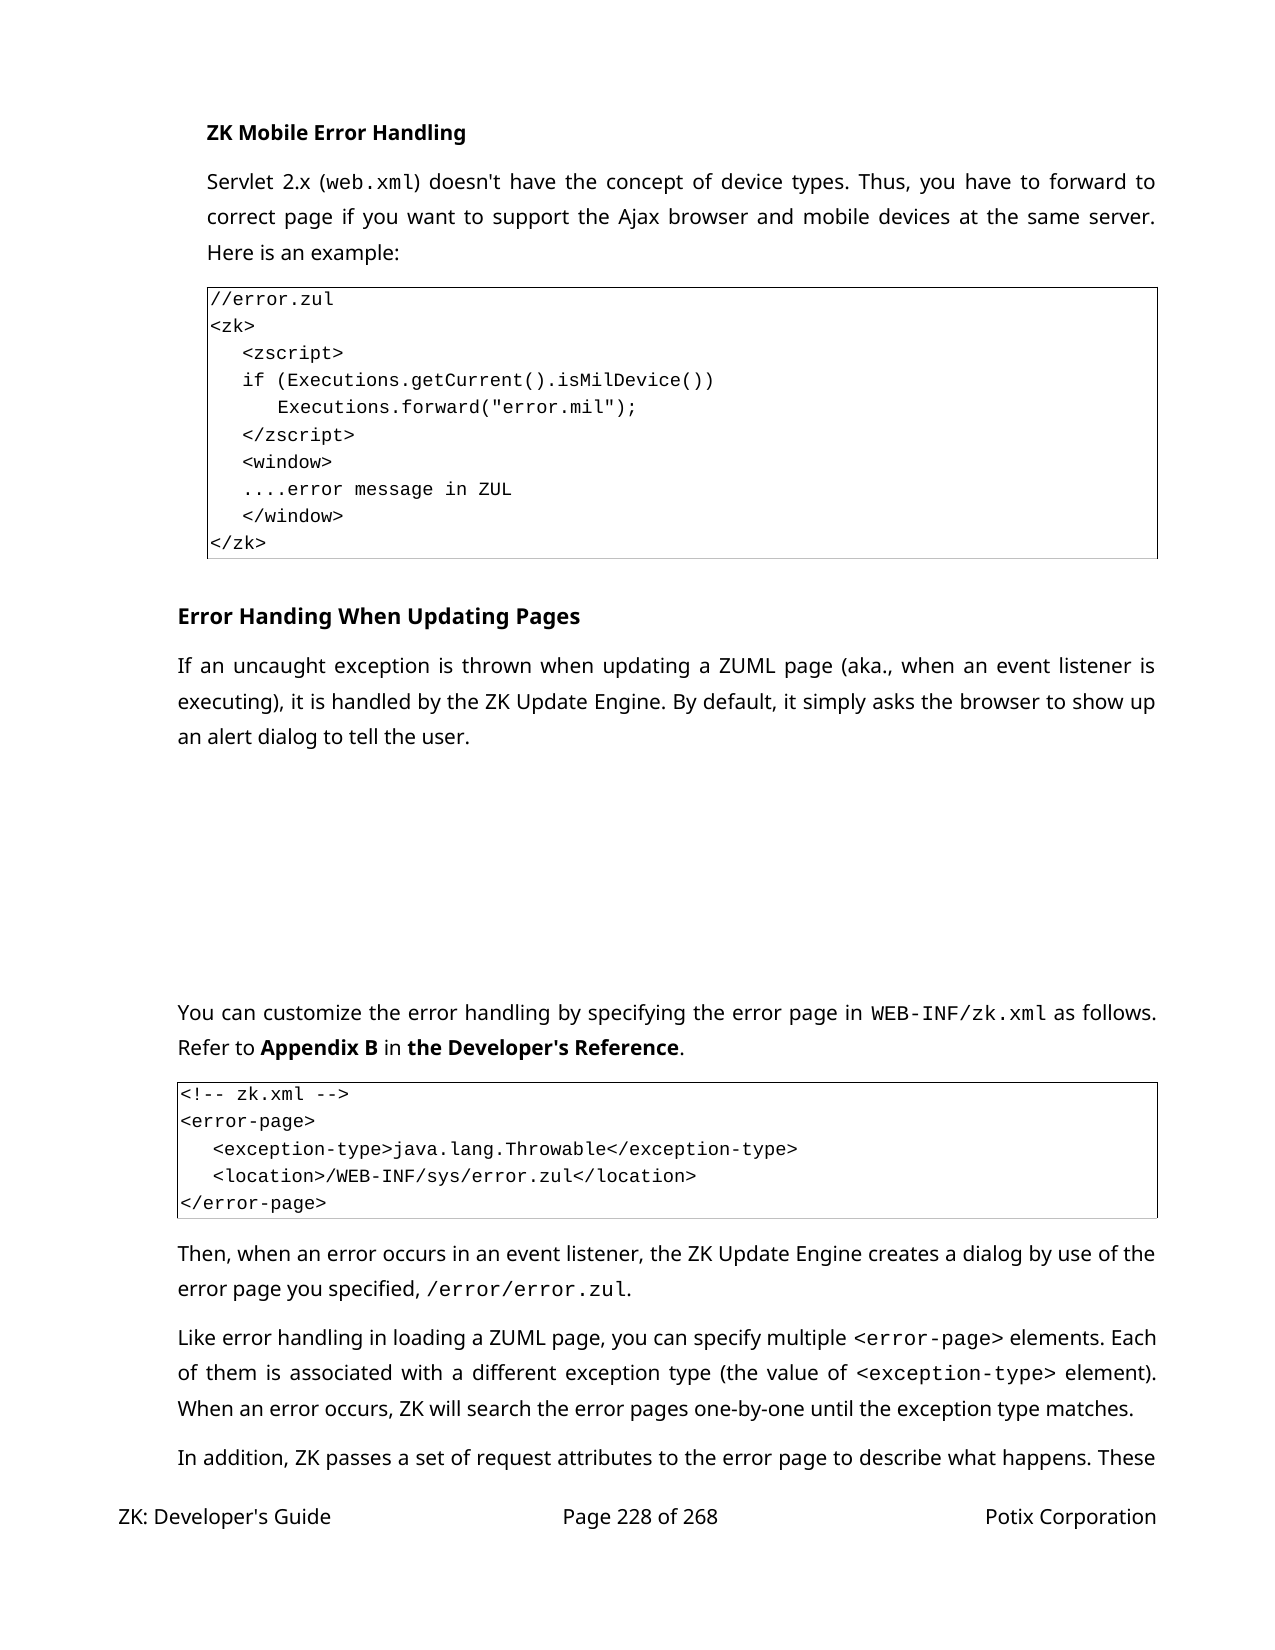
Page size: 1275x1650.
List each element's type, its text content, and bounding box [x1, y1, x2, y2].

text ....error message in ZUL [208, 477, 1157, 501]
text Servlet 2.x (web.xml) doesn't have the concept of device types. Thus, you have to forward to correct page if you want to support the Ajax browser and mobile devices at the same server. Here is an example: [207, 167, 1157, 266]
text <!-- zk.xml --> [178, 1083, 1157, 1106]
text In addition, ZK passes a set of request attributes to the error page to describe what happens. These [177, 1443, 1157, 1471]
text <error-page> [178, 1109, 1157, 1133]
text <exception-type>java.lang.Throwable</exception-type> [178, 1136, 1157, 1161]
text If an uncaught exception is thrown when updating a ZUML page (aka., when an event listener is executing), it is handled by the ZK Update Engine. By default, it simply asks the browser to show up an alert dialog to tell the user. [177, 652, 1157, 750]
text <zk> [208, 314, 1157, 338]
text Like error handling in loading a ZUML page, you can specify multiple <error-page> elements. Each of them is associated with a different exception type (the value of <exception-type> element). When an error occurs, ZK will search the error pages one-by-one until the exception type matches. [177, 1323, 1157, 1422]
subtitle ZK Mobile Error Handling [207, 118, 1157, 146]
text Then, when an error occurs in an event listener, the ZK Update Engine creates a dialog by use of the error page you specified, /error/error.zul. [177, 1239, 1157, 1302]
text You can customize the error handling by specifying the error page in WEB-INF/zk.xml as follows. Refer to Appendix B in the Developer's Reference. [177, 771, 1157, 1061]
text <window> [208, 450, 1157, 474]
text Executions.forward("error.mil"); [208, 395, 1157, 419]
text //error.zul [208, 288, 1157, 311]
text </window> [208, 504, 1157, 528]
text <location>/WEB-INF/sys/error.zul</location> [178, 1163, 1157, 1188]
text </error-page> [178, 1191, 1157, 1218]
subtitle Error Handing When Updating Pages [177, 601, 1157, 631]
text if (Executions.getCurrent().isMilDevice()) [208, 368, 1157, 392]
text </zk> [208, 531, 1157, 558]
text <zscript> [208, 341, 1157, 365]
text </zscript> [208, 422, 1157, 447]
